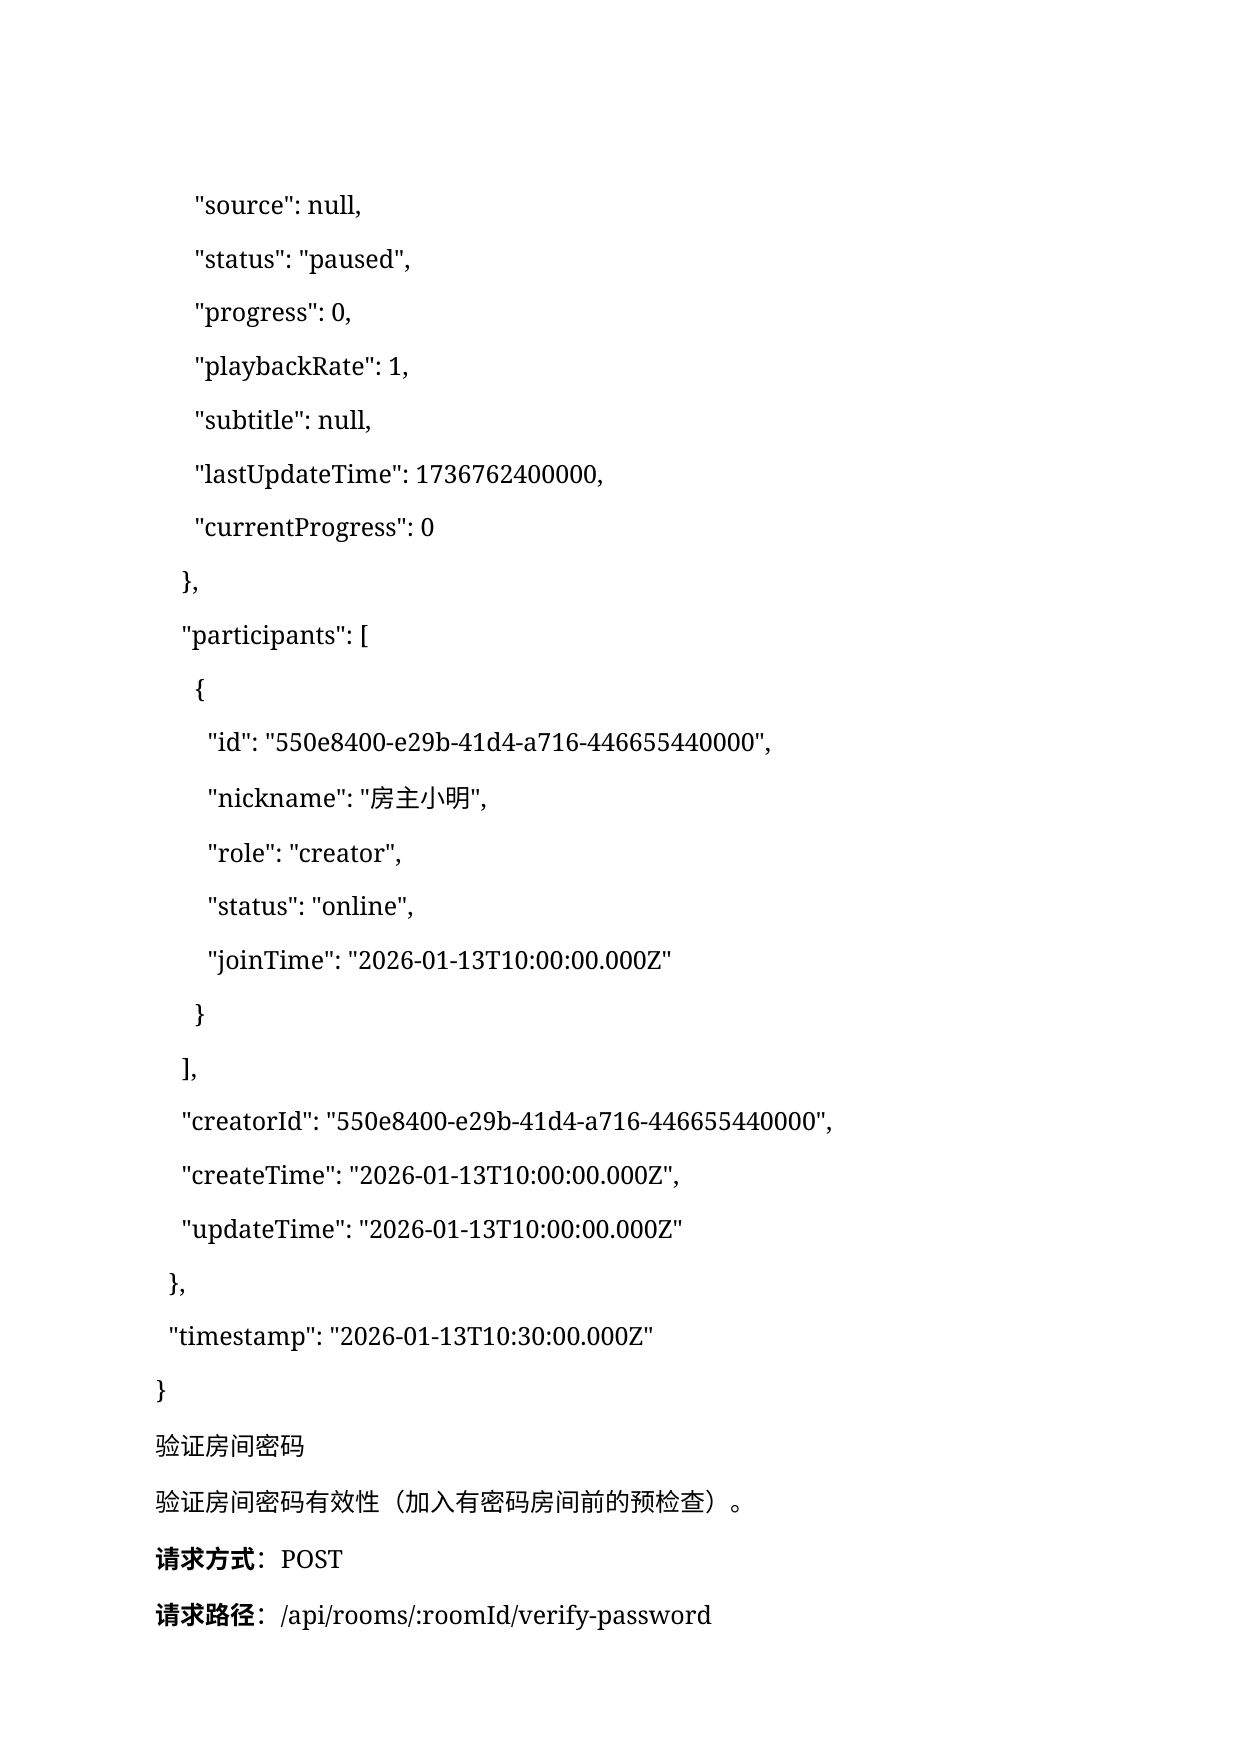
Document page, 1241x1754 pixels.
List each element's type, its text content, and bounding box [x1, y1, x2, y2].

list "joinTime": "2026-01-13T10:00:00.000Z" [156, 943, 1122, 977]
list "source": null, [156, 188, 1122, 222]
list "playbackRate": 1, [156, 349, 1122, 383]
list } [156, 996, 1122, 1031]
list 请求路径：/api/rooms/:roomId/verify-password [156, 1596, 1122, 1632]
list "updateTime": "2026-01-13T10:00:00.000Z" [156, 1211, 1122, 1246]
list "status": "online", [156, 889, 1122, 923]
list } [156, 1373, 1122, 1407]
list "creatorId": "550e8400-e29b-41d4-a716-446655440000", [156, 1104, 1122, 1138]
list ], [156, 1050, 1122, 1084]
list }, [156, 564, 1122, 598]
list "timestamp": "2026-01-13T10:30:00.000Z" [156, 1319, 1122, 1353]
list "participants": [ [156, 618, 1122, 652]
list 验证房间密码 [156, 1426, 1122, 1463]
list "status": "paused", [156, 241, 1122, 275]
list }, [156, 1265, 1122, 1299]
list 验证房间密码有效性（加入有密码房间前的预检查）。 [156, 1483, 1122, 1519]
list "id": "550e8400-e29b-41d4-a716-446655440000", [156, 725, 1122, 759]
list "lastUpdateTime": 1736762400000, [156, 456, 1122, 490]
list "createTime": "2026-01-13T10:00:00.000Z", [156, 1158, 1122, 1192]
list 请求方式：POST [156, 1539, 1122, 1575]
list { [156, 671, 1122, 705]
list "role": "creator", [156, 835, 1122, 869]
list "currentProgress": 0 [156, 510, 1122, 544]
list "progress": 0, [156, 295, 1122, 329]
list "subtitle": null, [156, 403, 1122, 437]
list "nickname": "房主小明", [156, 779, 1122, 815]
